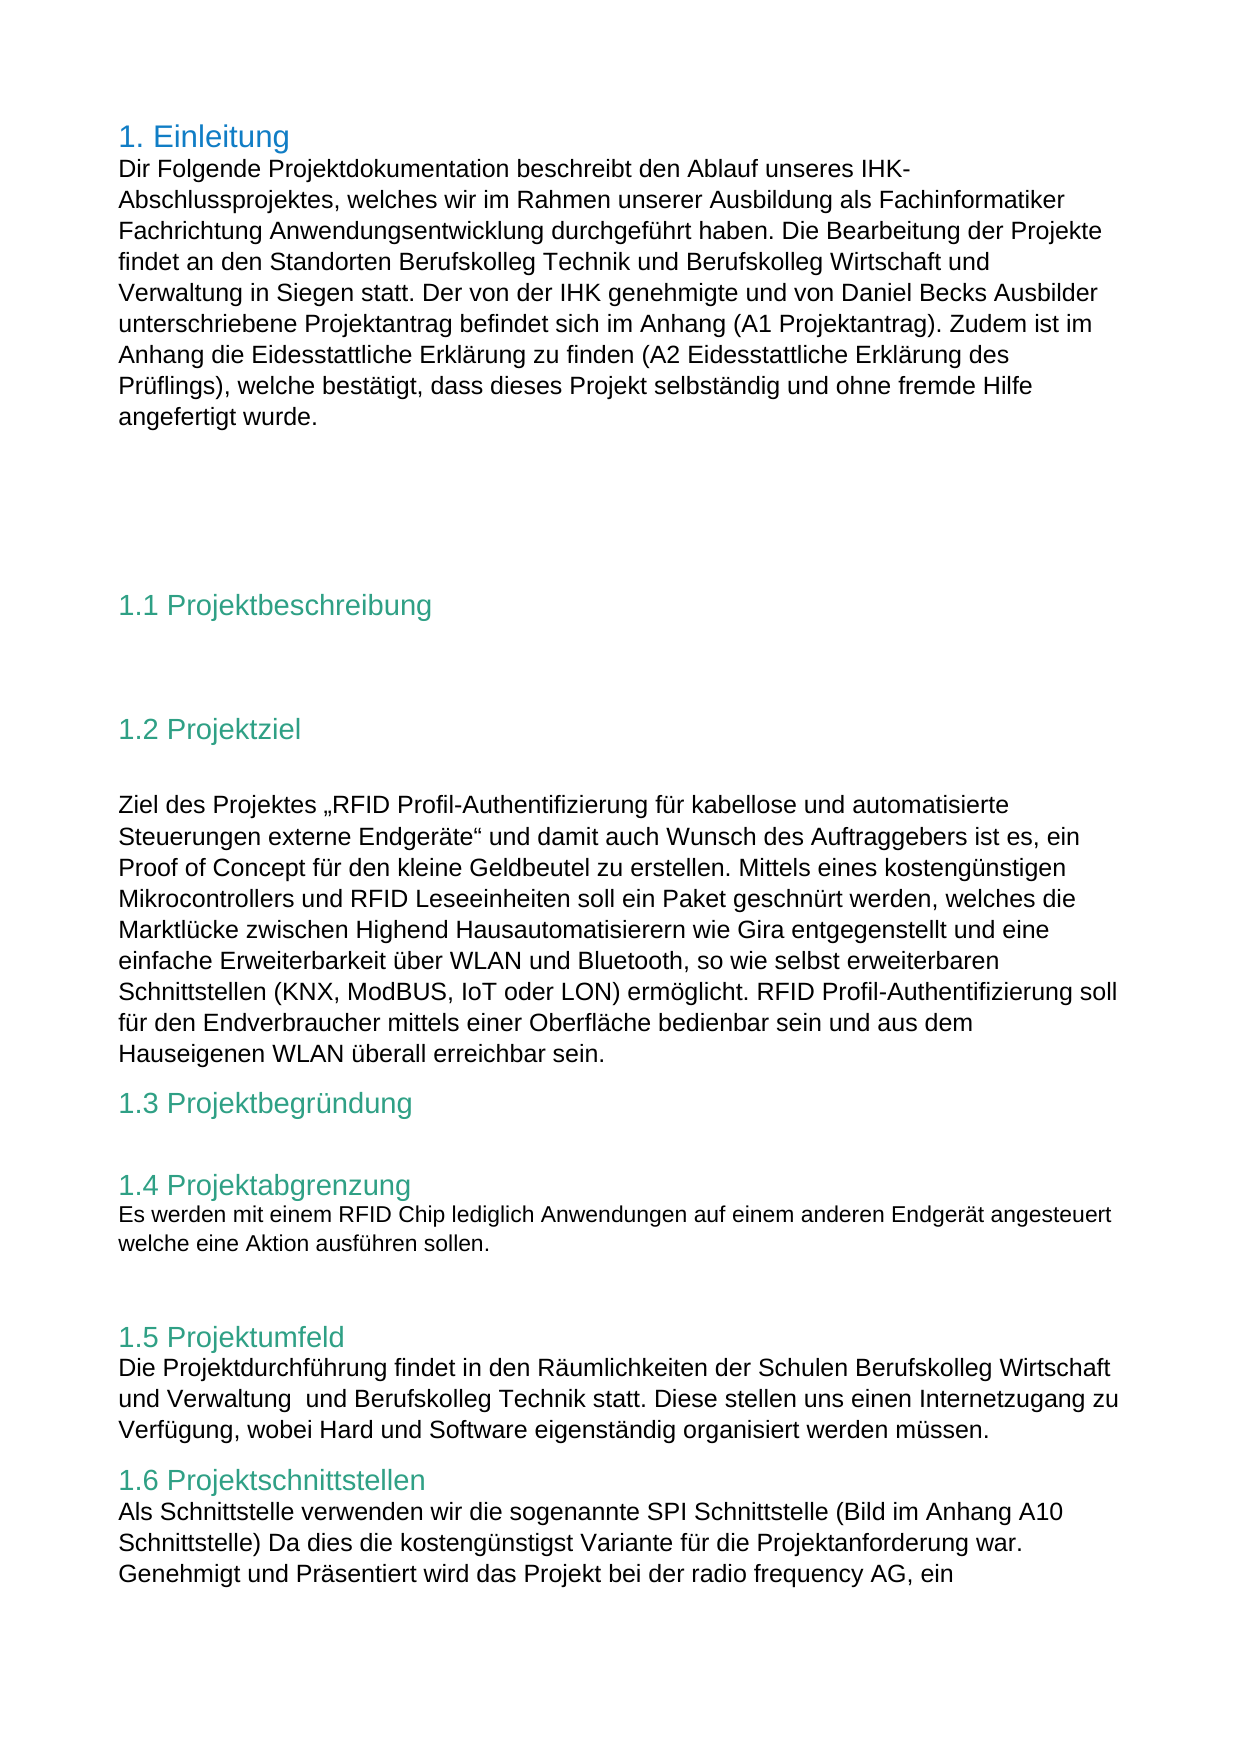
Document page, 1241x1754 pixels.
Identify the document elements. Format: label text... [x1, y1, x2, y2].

subtitle 1.5 Projektumfeld [118, 1320, 1122, 1353]
text Die Projektdurchführung findet in den Räumlichkeiten der Schulen Berufskolleg Wirtschaft und Verwaltung und Berufskolleg Technik statt. Diese stellen uns einen Internetzugang zu Verfügung, wobei Hard und Software eigenständig organisiert werden müssen. [118, 1353, 1122, 1444]
subtitle 1.3 Projektbegründung [118, 1086, 1122, 1120]
text Dir Folgende Projektdokumentation beschreibt den Ablauf unseres IHK-Abschlussprojektes, welches wir im Rahmen unserer Ausbildung als Fachinformatiker Fachrichtung Anwendungsentwicklung durchgeführt haben. Die Bearbeitung der Projekte findet an den Standorten Berufskolleg Technik und Berufskolleg Wirtschaft und Verwaltung in Siegen statt. Der von der IHK genehmigte und von Daniel Becks Ausbilder unterschriebene Projektantrag befindet sich im Anhang (A1 Projektantrag). Zudem ist im Anhang die Eidesstattliche Erklärung zu finden (A2 Eidesstattliche Erklärung des Prüflings), welche bestätigt, dass dieses Projekt selbständig und ohne fremde Hilfe angefertigt wurde. [118, 154, 1122, 431]
subtitle 1.6 Projektschnittstellen [118, 1463, 1122, 1497]
text Ziel des Projektes „RFID Profil-Authentifizierung für kabellose und automatisierte Steuerungen externe Endgeräte“ und damit auch Wunsch des Auftraggebers ist es, ein Proof of Concept für den kleine Geldbeutel zu erstellen. Mittels eines kostengünstigen Mikrocontrollers und RFID Leseeinheiten soll ein Paket geschnürt werden, welches die Marktlücke zwischen Highend Hausautomatisierern wie Gira entgegenstellt und eine einfache Erweiterbarkeit über WLAN und Bluetooth, so wie selbst erweiterbaren Schnittstellen (KNX, ModBUS, IoT oder LON) ermöglicht. RFID Profil-Authentifizierung soll für den Endverbraucher mittels einer Oberfläche bedienbar sein und aus dem Hauseigenen WLAN überall erreichbar sein. [118, 790, 1122, 1067]
subtitle 1.2 Projektziel [118, 712, 1122, 745]
subtitle 1. Einleitung [118, 118, 1122, 154]
text Als Schnittstelle verwenden wir die sogenannte SPI Schnittstelle (Bild im Anhang A10 Schnittstelle) Da dies die kostengünstigst Variante für die Projektanforderung war. Genehmigt und Präsentiert wird das Projekt bei der radio frequency AG, ein [118, 1497, 1122, 1588]
text Es werden mit einem RFID Chip lediglich Anwendungen auf einem anderen Endgerät angesteuert welche eine Aktion ausführen sollen. [118, 1201, 1122, 1256]
subtitle 1.4 Projektabgrenzung [118, 1168, 1122, 1201]
subtitle 1.1 Projektbeschreibung [118, 588, 1122, 622]
